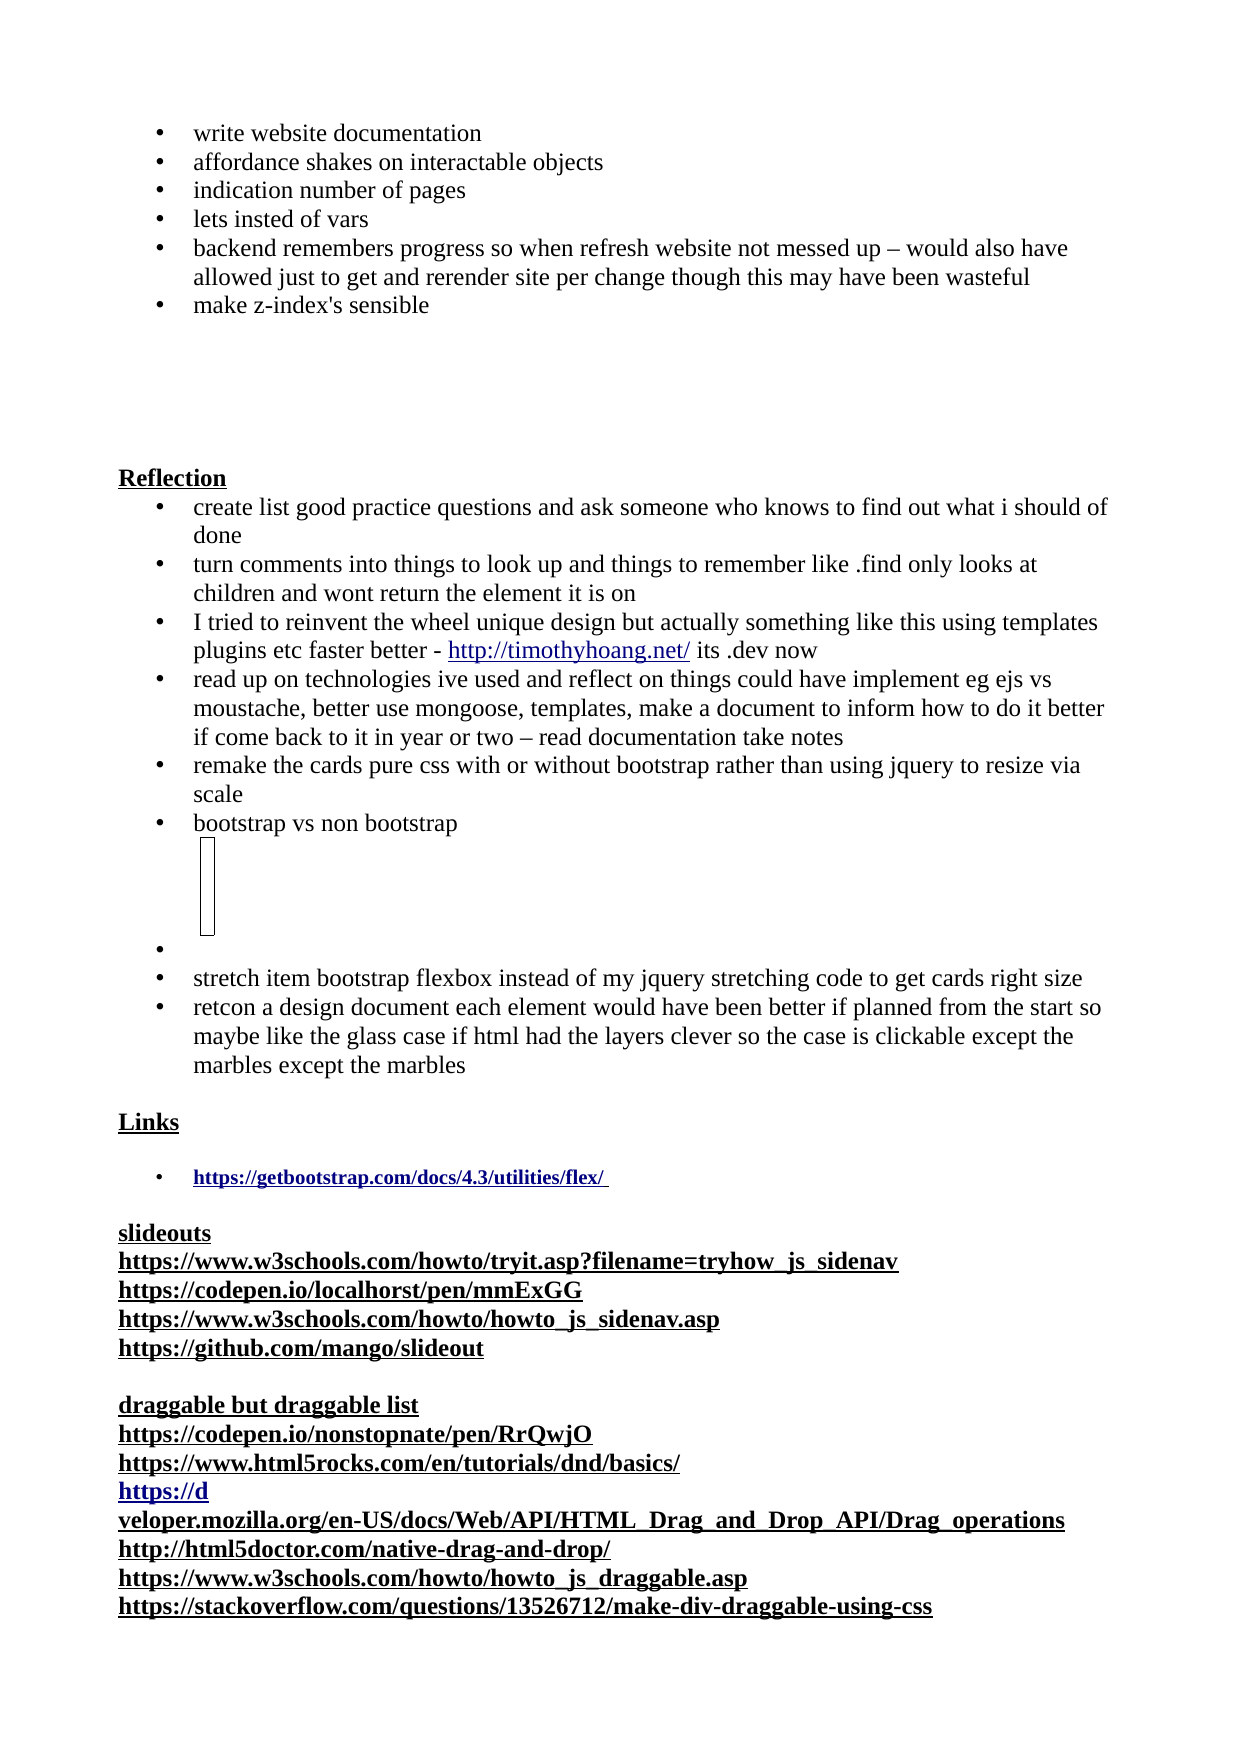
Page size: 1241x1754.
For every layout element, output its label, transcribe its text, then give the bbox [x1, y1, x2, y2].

text slideouts [118, 1218, 1122, 1246]
text https://d [118, 1476, 1122, 1505]
list read up on technologies ive used and reflect on things could have implement eg ejs vs moustache, better use mongoose, templates, make a document to inform how to do it better if come back to it in year or two – read documentation take notes [156, 664, 1122, 751]
text https://www.html5rocks.com/en/tutorials/dnd/basics/ [118, 1448, 1122, 1476]
list make z-index's sensible [156, 291, 1122, 319]
list bootstrap vs non bootstrap [156, 808, 1122, 837]
text https://codepen.io/nonstopnate/pen/RrQwjO [118, 1419, 1122, 1448]
list lets insted of vars [156, 204, 1122, 233]
text https://stackoverflow.com/questions/13526712/make-div-draggable-using-css [118, 1591, 1122, 1620]
list turn comments into things to look up and things to remember like .find only looks at children and wont return the element it is on [156, 549, 1122, 607]
list stretch item bootstrap flexbox instead of my jquery stretching code to get cards right size [156, 963, 1122, 992]
list indication number of pages [156, 176, 1122, 204]
list backend remembers progress so when refresh website not messed up – would also have allowed just to get and rerender site per change though this may have been wasteful [156, 233, 1122, 291]
text draggable but draggable list [118, 1390, 1122, 1419]
text Reflection [118, 463, 1122, 492]
list retcon a design document each element would have been better if planned from the start so maybe like the glass case if html had the layers clever so the case is clickable except the marbles except the marbles [156, 992, 1122, 1078]
text https://www.w3schools.com/howto/howto_js_draggable.asp [118, 1563, 1122, 1591]
list affordance shakes on interactable objects [156, 147, 1122, 176]
list write website documentation [156, 118, 1122, 147]
text http://html5doctor.com/native-drag-and-drop/ [118, 1534, 1122, 1563]
list remake the cards pure css with or without bootstrap rather than using jquery to resize via scale [156, 751, 1122, 808]
text veloper.mozilla.org/en-US/docs/Web/API/HTML_Drag_and_Drop_API/Drag_operations [118, 1505, 1122, 1534]
text https://codepen.io/localhorst/pen/mmExGG [118, 1275, 1122, 1304]
text https://www.w3schools.com/howto/howto_js_sidenav.asp [118, 1304, 1122, 1333]
table_header [201, 838, 214, 935]
text Links [118, 1107, 1122, 1136]
list https://getbootstrap.com/docs/4.3/utilities/flex/ [156, 1165, 1122, 1189]
text https://github.com/mango/slideout [118, 1333, 1122, 1361]
list I tried to reinvent the wheel unique design but actually something like this using templates plugins etc faster better - http://timothyhoang.net/ its .dev now [156, 607, 1122, 664]
list create list good practice questions and ask someone who knows to find out what i should of done [156, 492, 1122, 549]
text https://www.w3schools.com/howto/tryit.asp?filename=tryhow_js_sidenav [118, 1246, 1122, 1275]
